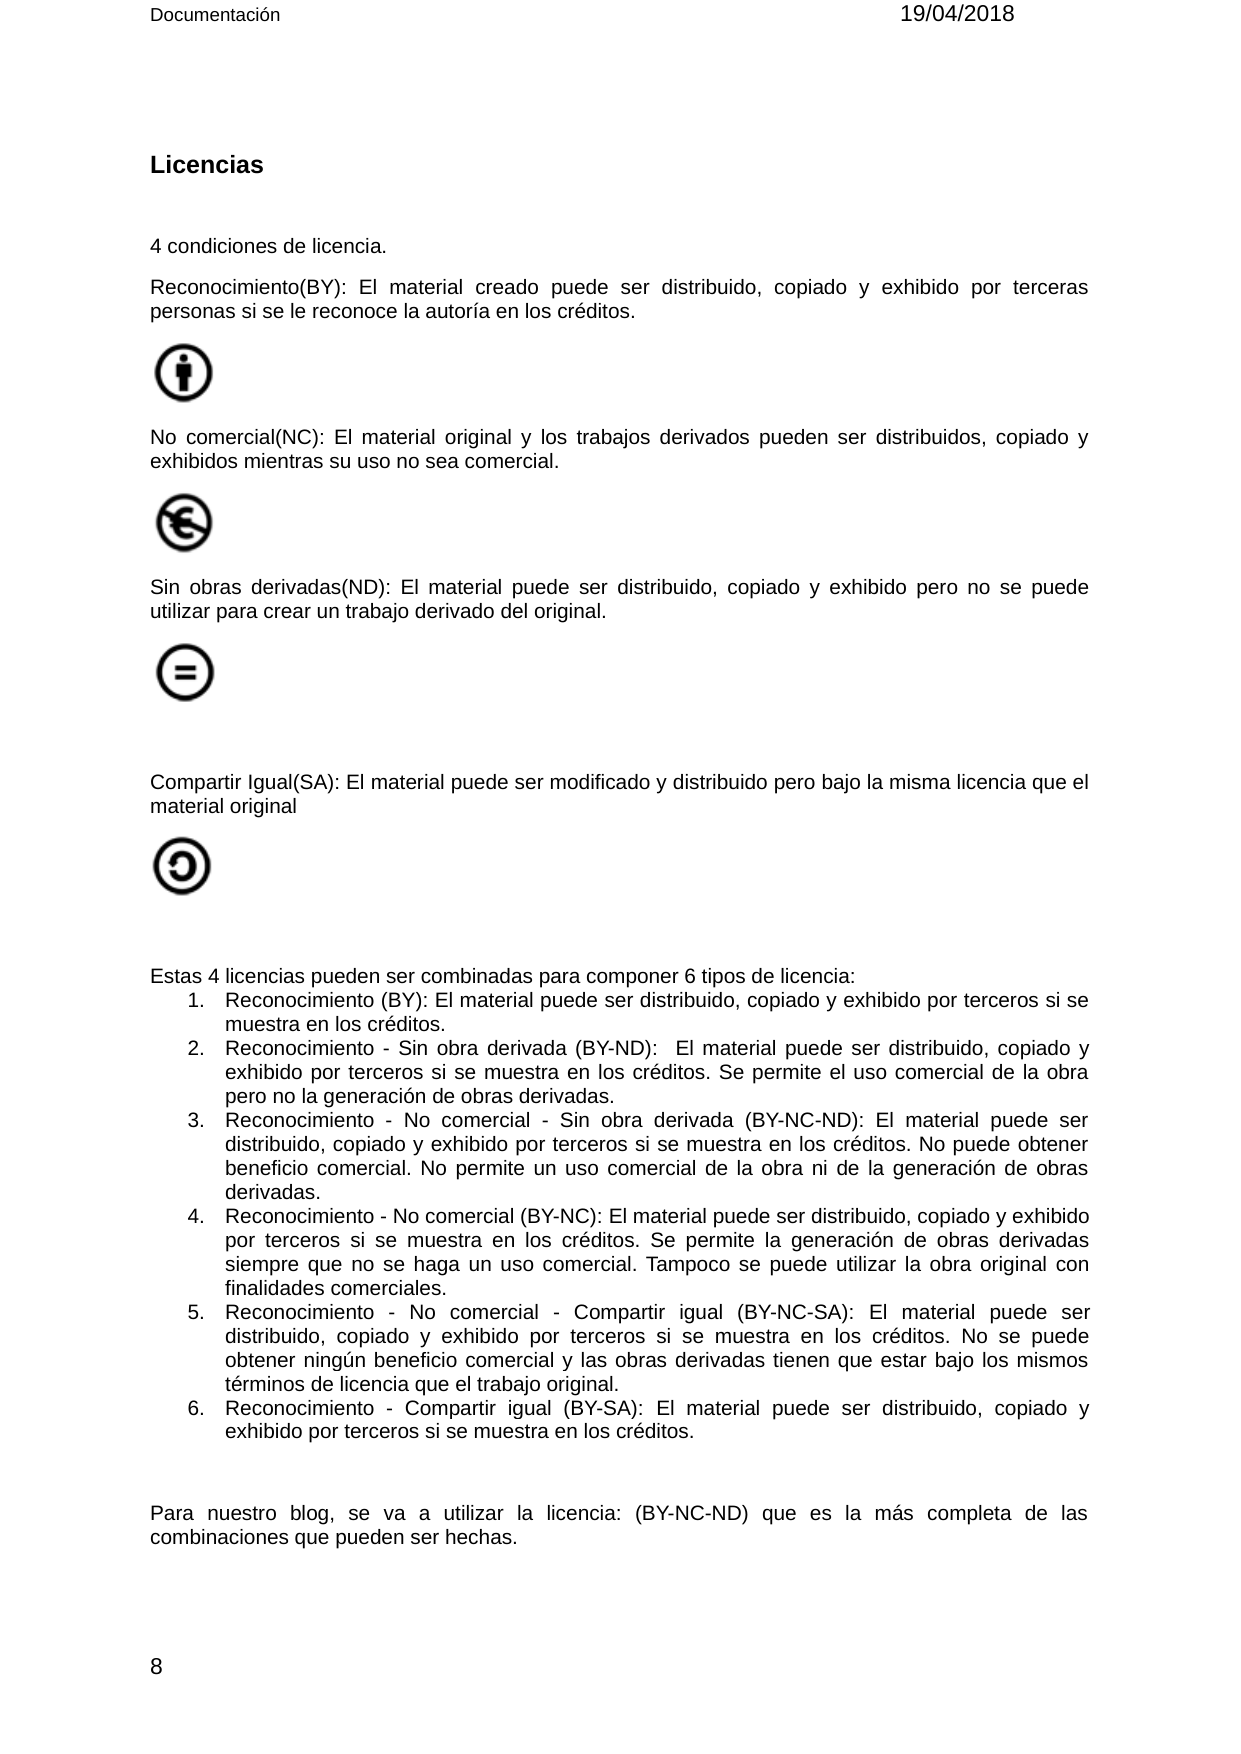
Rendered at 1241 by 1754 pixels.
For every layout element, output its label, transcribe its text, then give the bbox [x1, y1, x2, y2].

text 4 condiciones de licencia. [150, 234, 1090, 258]
text Sin obras derivadas(ND): El material puede ser distribuido, copiado y exhibido pero no se puede utilizar para crear un trabajo derivado del original. [150, 575, 1090, 623]
text No comercial(NC): El material original y los trabajos derivados pueden ser distribuidos, copiado y exhibidos mientras su uso no sea comercial. [150, 425, 1090, 473]
text Para nuestro blog, se va a utilizar la licencia: (BY-NC-ND) que es la más completa de las combinaciones que pueden ser hechas. [150, 1501, 1090, 1548]
list Reconocimiento - No comercial (BY-NC): El material puede ser distribuido, copiado y exhibido por terceros si se muestra en los créditos. Se permite la generación de obras derivadas siempre que no se haga un uso comercial. Tampoco se puede utilizar la obra original con finalidades comerciales. [187, 1204, 1090, 1299]
picture [150, 834, 216, 902]
text Estas 4 licencias pueden ser combinadas para componer 6 tipos de licencia: [150, 964, 1090, 988]
list Reconocimiento (BY): El material puede ser distribuido, copiado y exhibido por terceros si se muestra en los créditos. [187, 988, 1090, 1036]
list Reconocimiento - Compartir igual (BY-SA): El material puede ser distribuido, copiado y exhibido por terceros si se muestra en los créditos. [187, 1395, 1090, 1443]
list Reconocimiento - No comercial - Sin obra derivada (BY-NC-ND): El material puede ser distribuido, copiado y exhibido por terceros si se muestra en los créditos. No puede obtener beneficio comercial. No permite un uso comercial de la obra ni de la generación de obras derivadas. [187, 1108, 1090, 1204]
list Reconocimiento - Sin obra derivada (BY-ND): El material puede ser distribuido, copiado y exhibido por terceros si se muestra en los créditos. Se permite el uso comercial de la obra pero no la generación de obras derivadas. [187, 1036, 1090, 1108]
picture [150, 339, 221, 409]
picture [150, 639, 224, 713]
text Compartir Igual(SA): El material puede ser modificado y distribuido pero bajo la misma licencia que el material original [150, 770, 1090, 818]
list Reconocimiento - No comercial - Compartir igual (BY-NC-SA): El material puede ser distribuido, copiado y exhibido por terceros si se muestra en los créditos. No se puede obtener ningún beneficio comercial y las obras derivadas tienen que estar bajo los mismos términos de licencia que el trabajo original. [187, 1299, 1090, 1395]
text Reconocimiento(BY): El material creado puede ser distribuido, copiado y exhibido por terceras personas si se le reconoce la autoría en los créditos. [150, 275, 1090, 323]
picture [150, 489, 219, 559]
subtitle Licencias [150, 150, 1090, 179]
